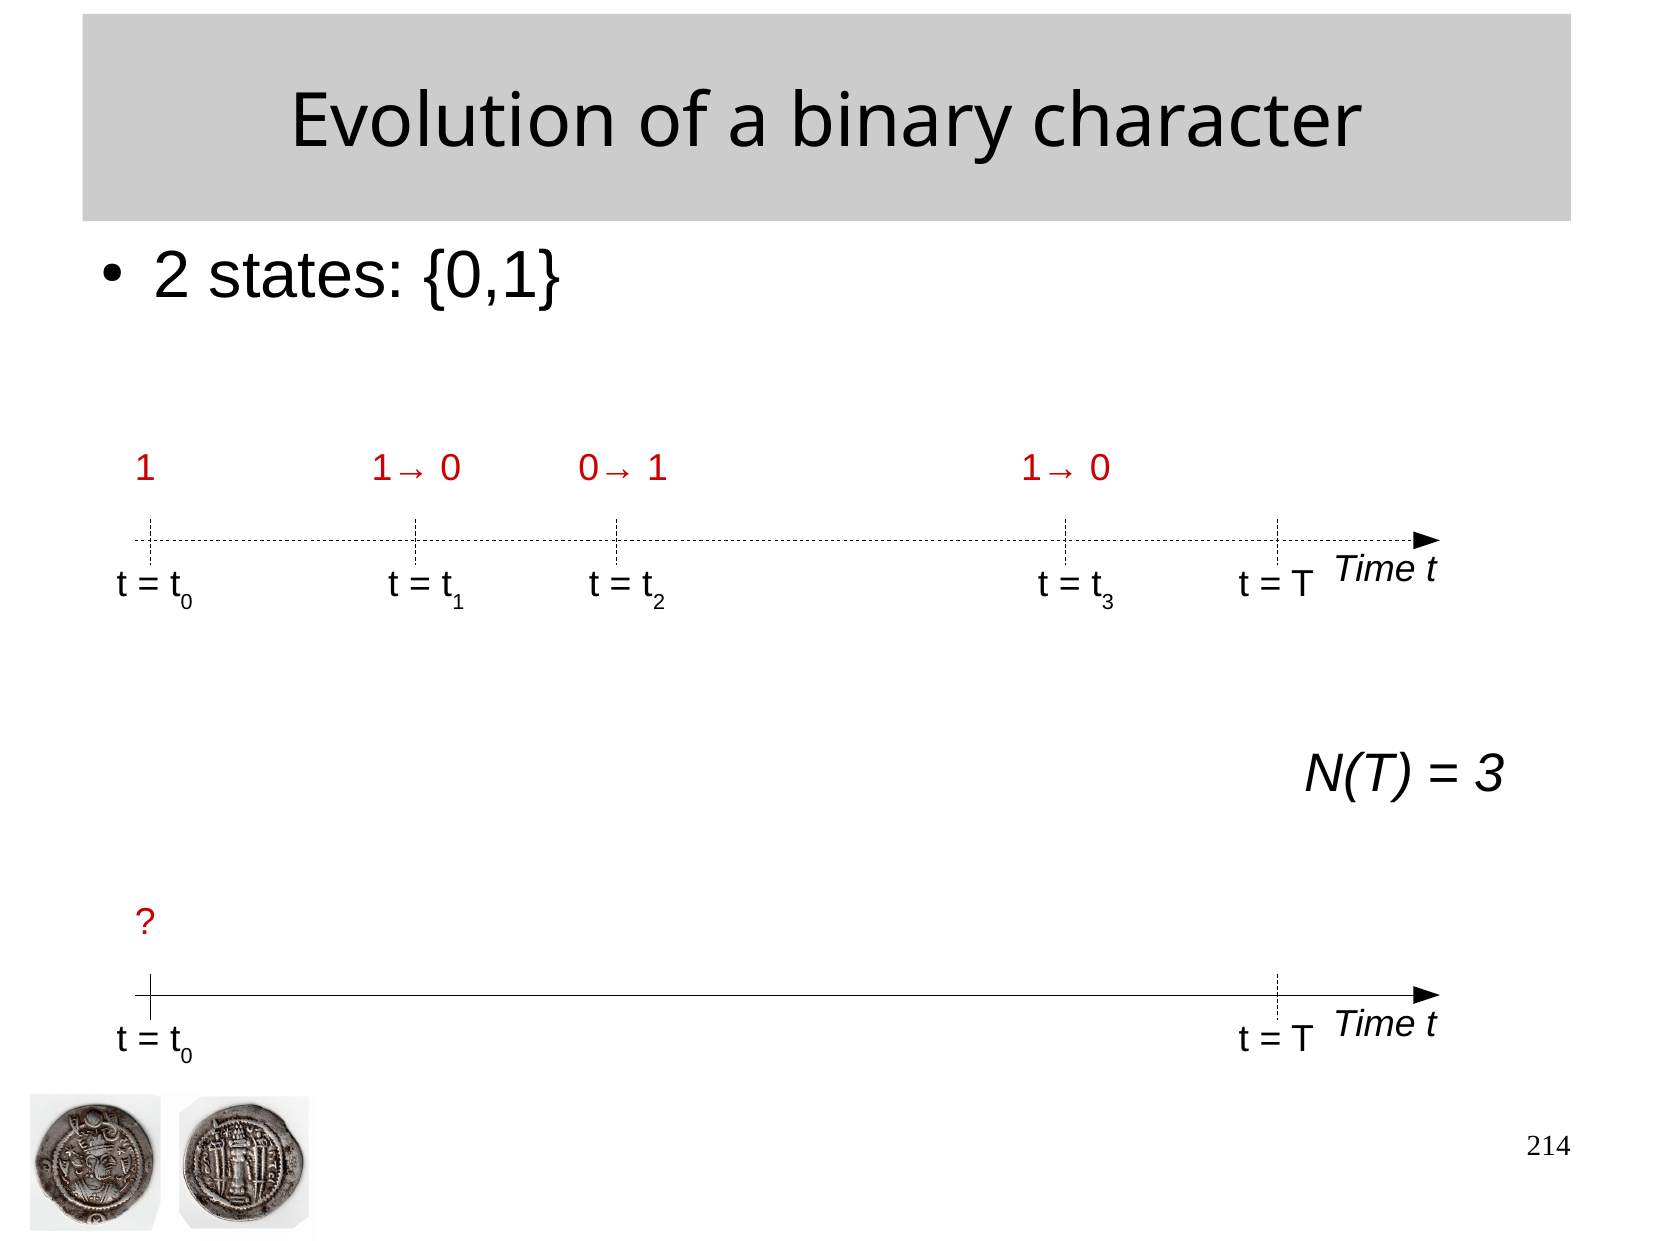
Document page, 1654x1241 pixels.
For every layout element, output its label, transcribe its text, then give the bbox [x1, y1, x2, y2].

text_box 1→ 0 [356, 438, 477, 496]
text_box t = t1 [373, 555, 482, 622]
text_box 1 [120, 438, 196, 496]
text_box 0→ 1 [563, 438, 684, 496]
text_box N(T) = 3 [1290, 735, 1576, 824]
picture [29, 1094, 316, 1241]
text_box t = t0 [101, 1010, 211, 1076]
text_box t = t3 [1023, 555, 1132, 622]
text_box t = t2 [574, 555, 683, 622]
text_box ? [120, 893, 196, 951]
list 2 states: {0,1} [82, 237, 1571, 421]
text_box 1→ 0 [1006, 438, 1127, 496]
text_box t = T [1223, 555, 1333, 613]
text_box t = T [1223, 1010, 1333, 1067]
text_box Time t [1318, 995, 1514, 1052]
text_box t = t0 [101, 555, 211, 622]
title Evolution of a binary character [82, 13, 1571, 222]
text_box Time t [1318, 540, 1514, 598]
